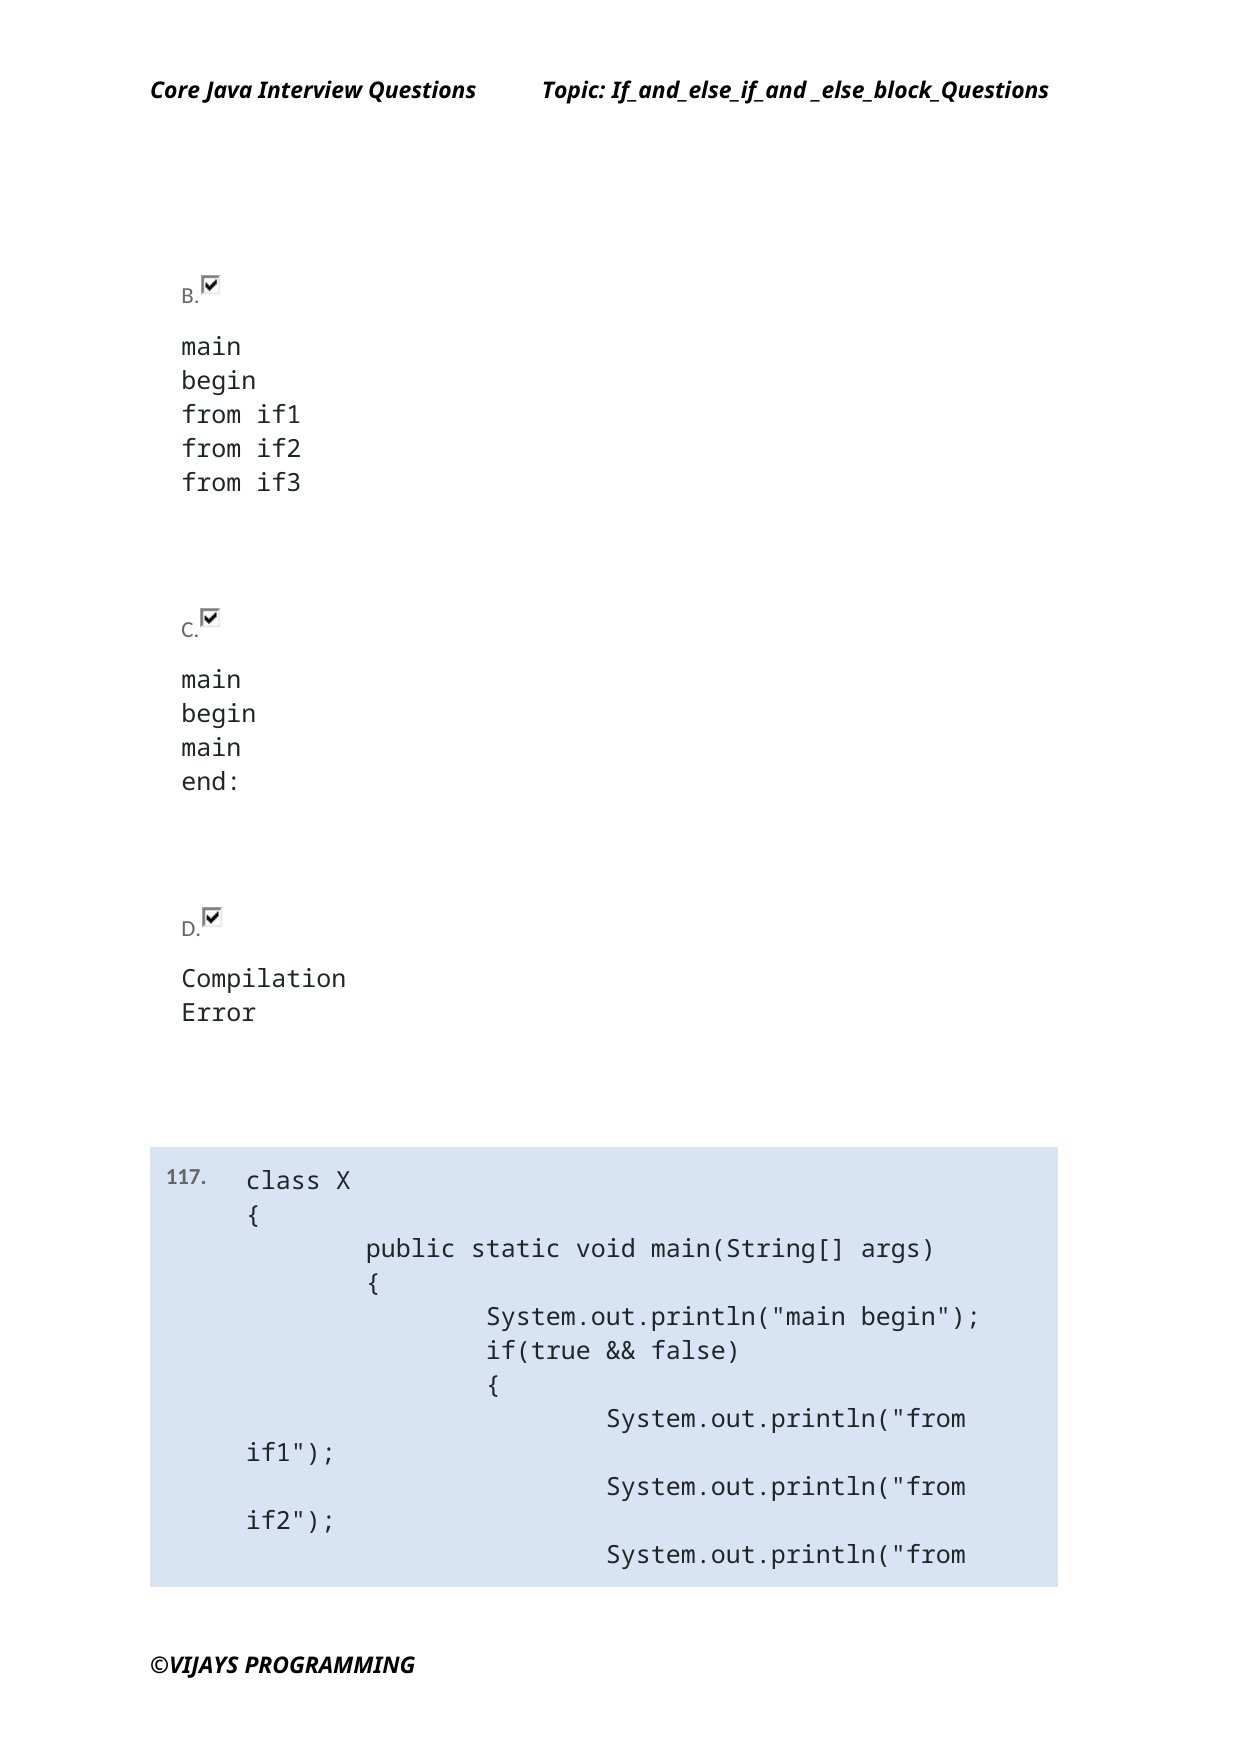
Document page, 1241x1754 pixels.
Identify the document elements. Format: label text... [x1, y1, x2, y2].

table_header [181, 166, 319, 268]
table_cell [150, 150, 1090, 1147]
table_header C. main begin main end: [181, 601, 319, 900]
table_header [1058, 1147, 1090, 1587]
table_header D. Compilation Error [181, 900, 429, 1131]
table_header class X { public static void main(String[] args) { System.out.println("main begin"); if(true && false) { System.out.println("from if1"); System.out.println("from if2"); System.out.println("from [230, 1147, 1058, 1587]
table_header 117. [150, 1147, 230, 1587]
table_header B. main begin from if1 from if2 from if3 [181, 268, 319, 601]
